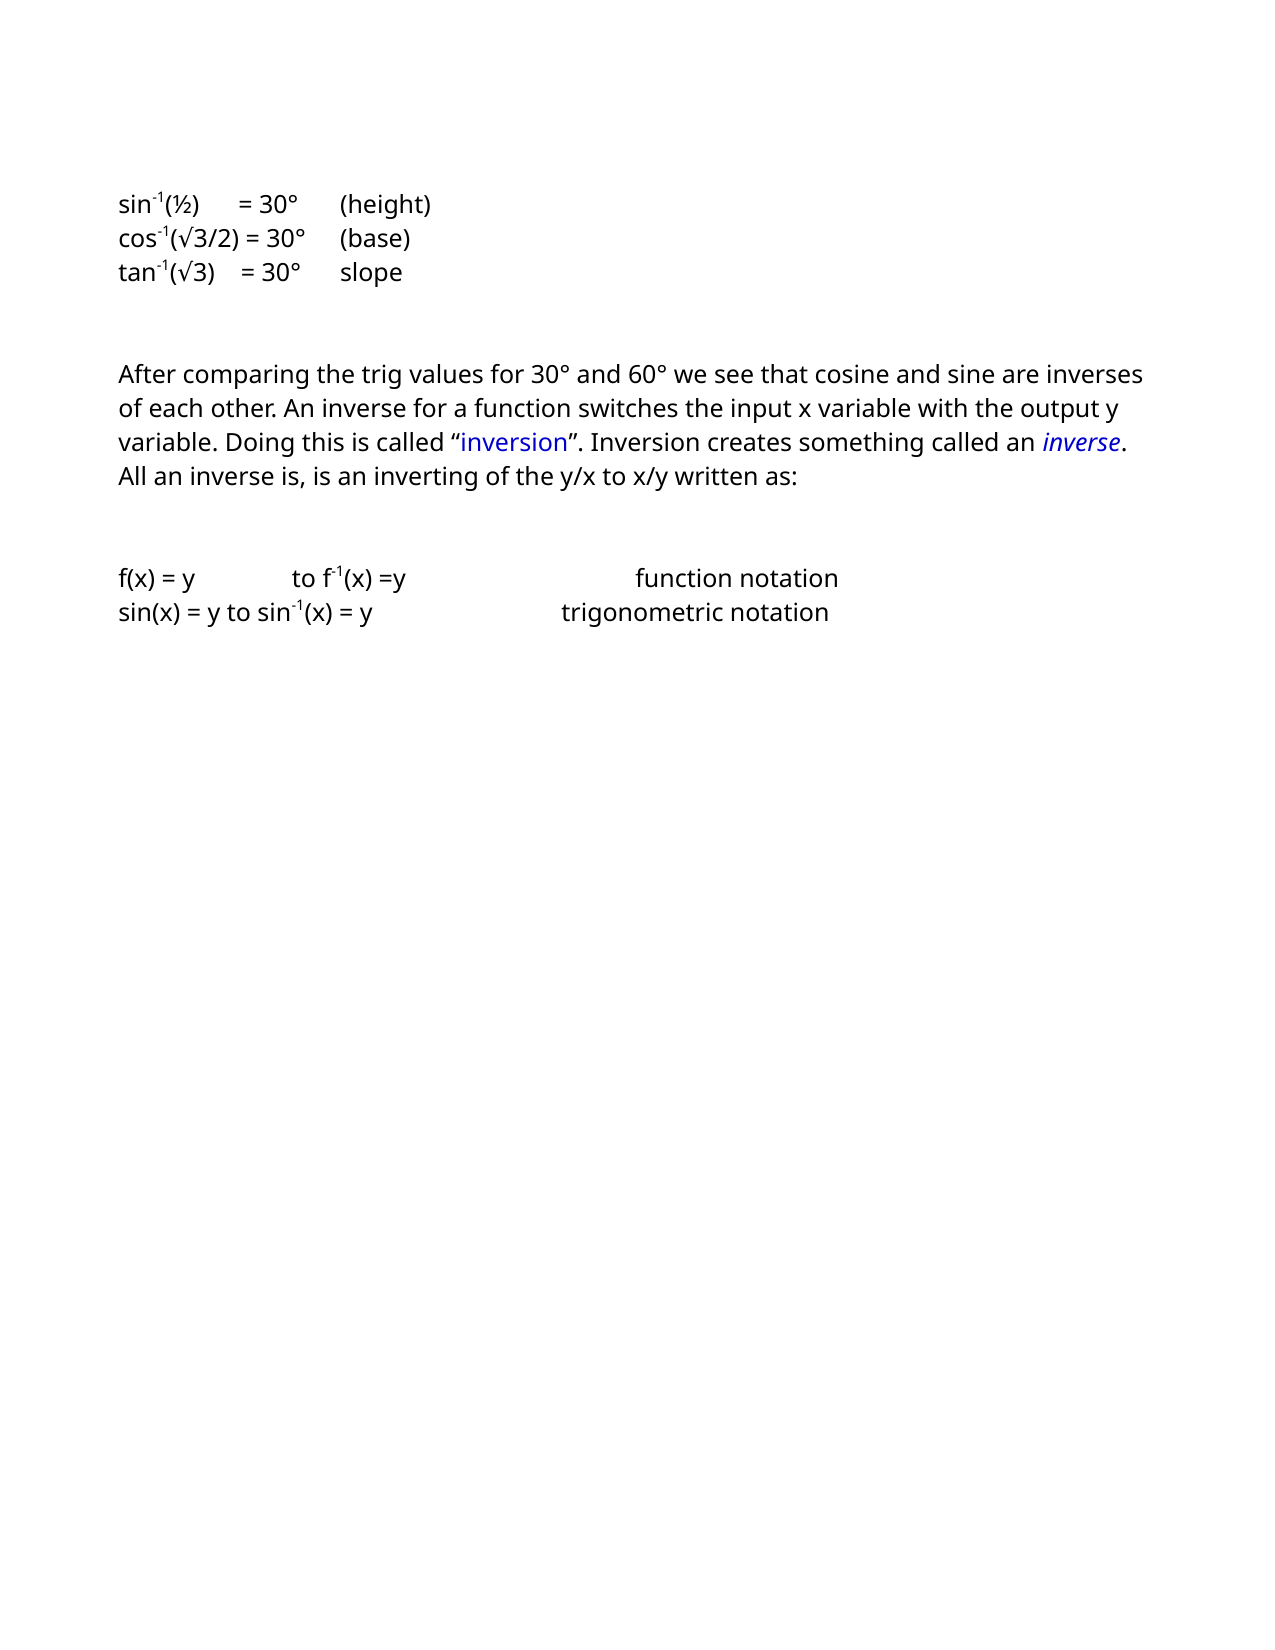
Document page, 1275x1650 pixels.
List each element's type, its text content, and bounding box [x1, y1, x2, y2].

text cos-1(√3/2) = 30° (base) [118, 220, 1157, 254]
text f(x) = y to f-1(x) =y function notation [118, 561, 1157, 595]
text tan-1(√3) = 30° slope [118, 254, 1157, 288]
text sin(x) = y to sin-1(x) = y trigonometric notation [118, 595, 1157, 629]
text sin-1(½) = 30° (height) [118, 186, 1157, 220]
text After comparing the trig values for 30° and 60° we see that cosine and sine are inverses of each other. An inverse for a function switches the input x variable with the output y variable. Doing this is called “inversion”. Inversion creates something called an inverse. All an inverse is, is an inverting of the y/x to x/y written as: [118, 357, 1157, 493]
